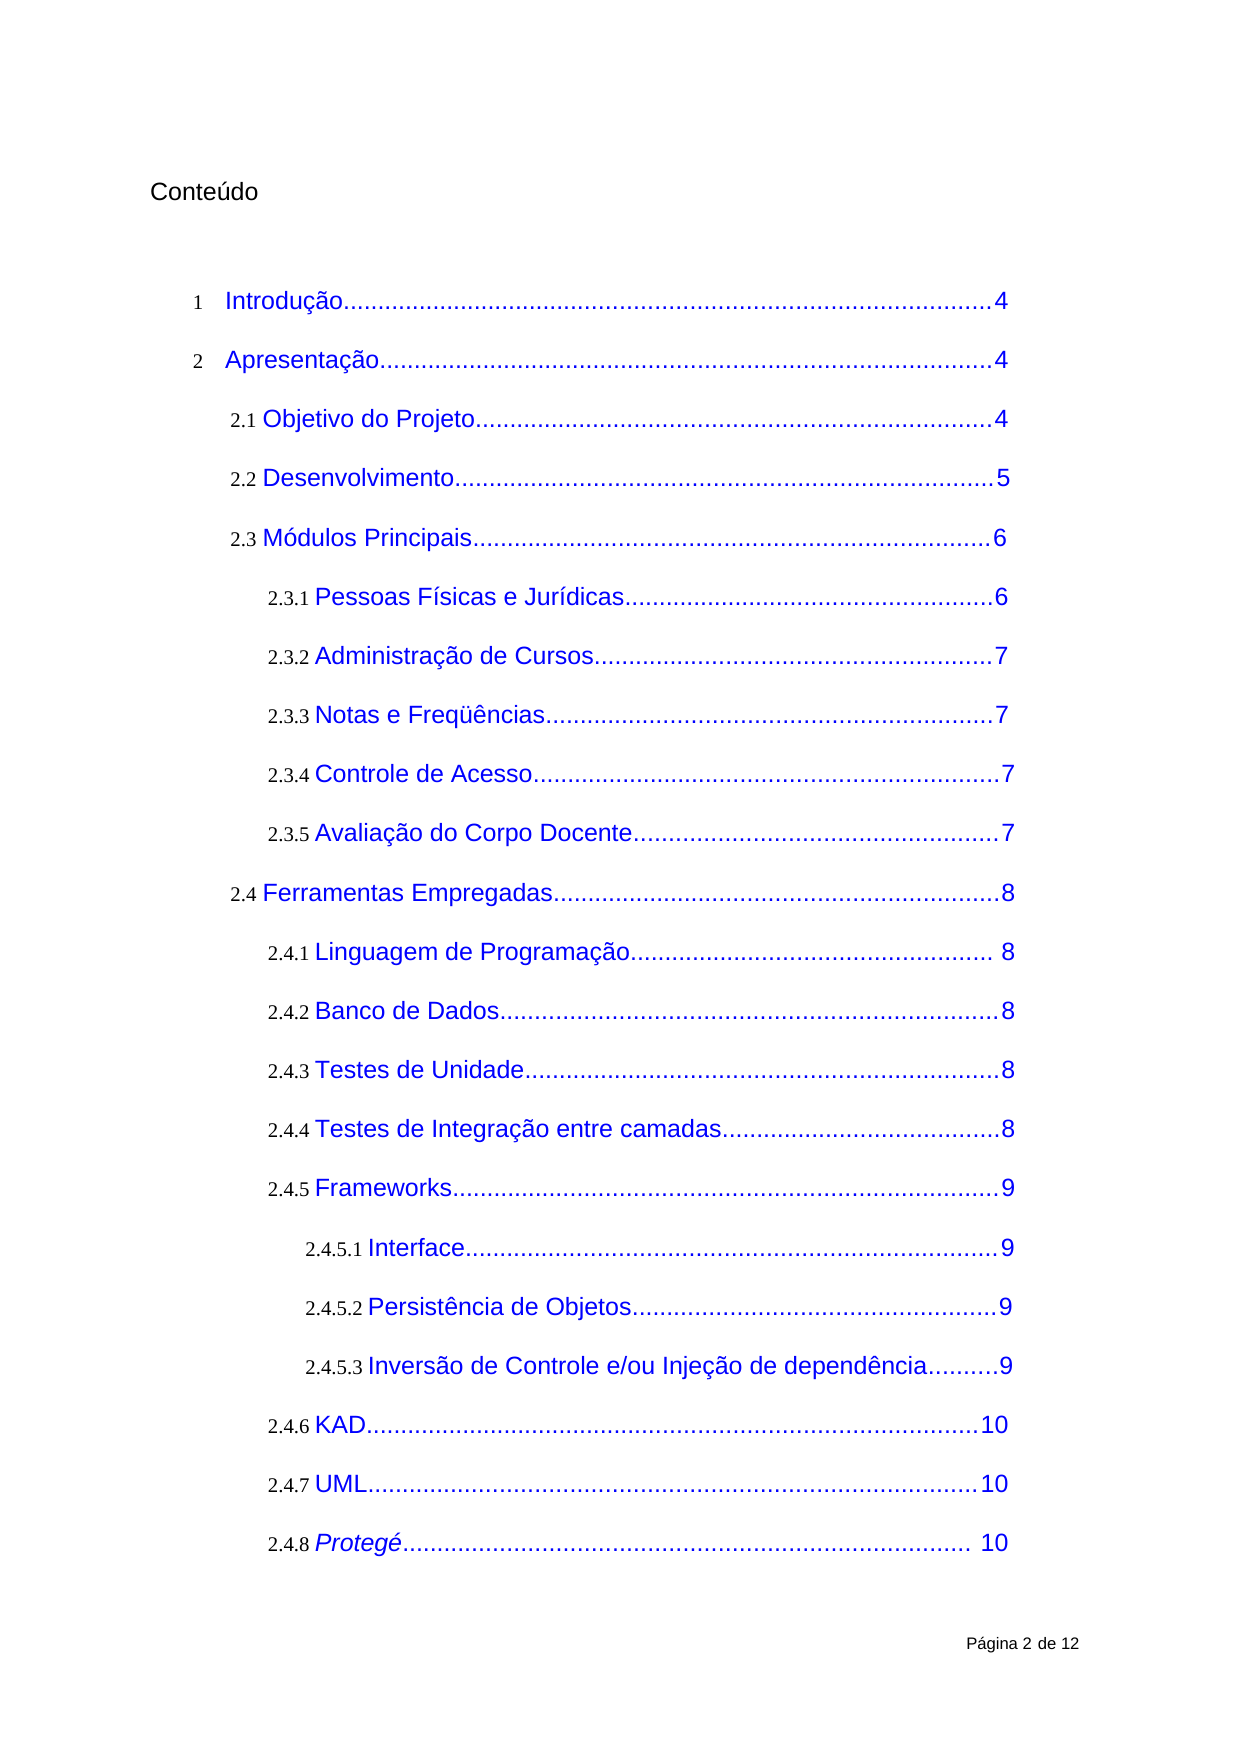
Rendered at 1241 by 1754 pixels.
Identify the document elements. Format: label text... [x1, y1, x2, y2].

list Introdução 4 [187, 287, 1015, 314]
list KAD 10 [262, 1411, 1015, 1439]
list Administração de Cursos 7 [262, 642, 1015, 669]
list Protegé 10 [262, 1529, 1015, 1557]
list Notas e Freqüências 7 [262, 701, 1009, 729]
list Ferramentas Empregadas 8 [225, 878, 1015, 906]
list Módulos Principais 6 [225, 523, 1007, 551]
list Avaliação do Corpo Docente 7 [262, 819, 1015, 847]
list Testes de Integração entre camadas 8 [262, 1115, 1015, 1143]
list Apresentação 4 [187, 346, 1015, 374]
text Conteúdo [150, 178, 1090, 206]
list Testes de Unidade 8 [262, 1056, 1015, 1084]
list Desenvolvimento 5 [225, 464, 1017, 492]
list Objetivo do Projeto 4 [225, 405, 1015, 433]
list UML 10 [262, 1470, 1015, 1498]
list Inversão de Controle e/ou Injeção de dependência 9 [300, 1352, 1013, 1379]
list Controle de Acesso 7 [262, 760, 1015, 788]
list Banco de Dados 8 [262, 997, 1015, 1024]
list Linguagem de Programação 8 [262, 937, 1015, 965]
list Interface 9 [300, 1233, 1021, 1261]
list Frameworks 9 [262, 1174, 1015, 1202]
list Pessoas Físicas e Jurídicas 6 [262, 582, 1015, 610]
list Persistência de Objetos 9 [300, 1292, 1019, 1320]
